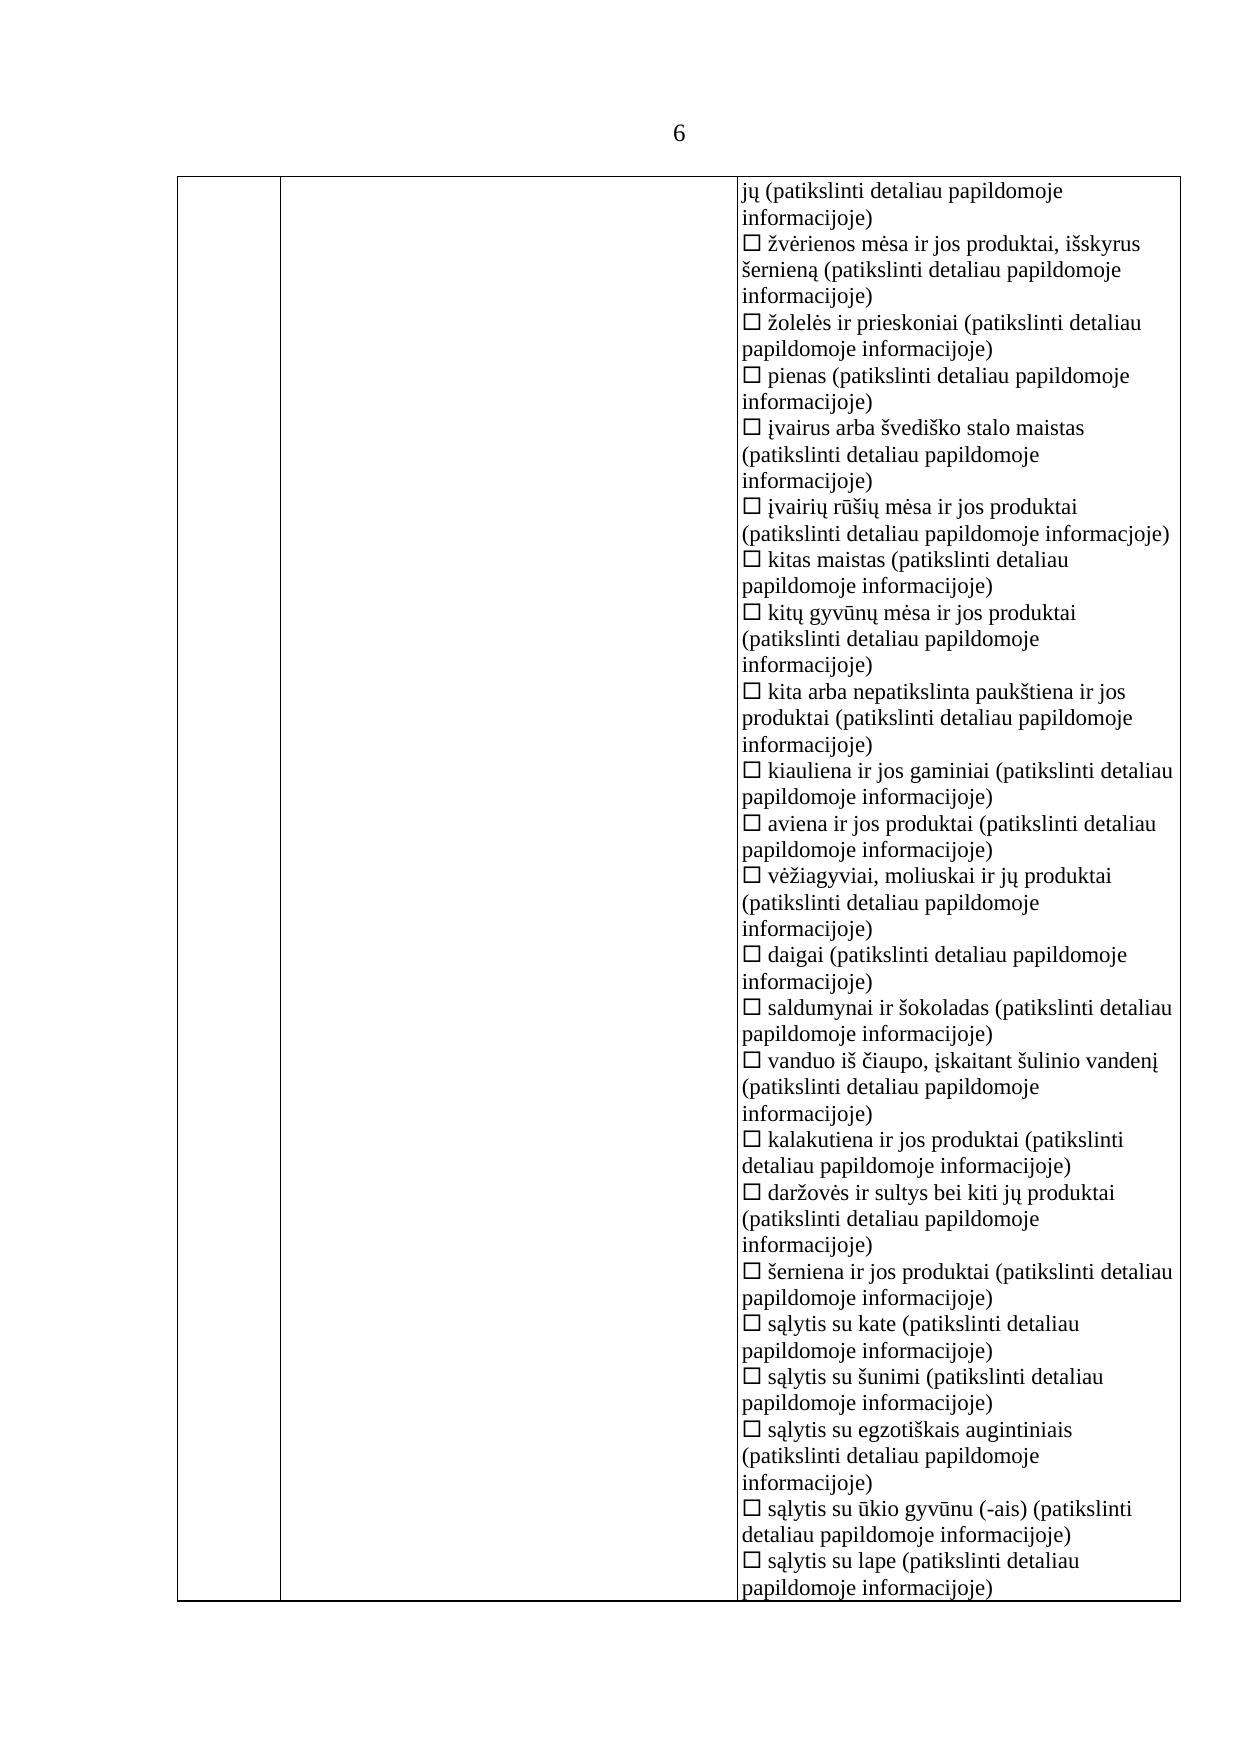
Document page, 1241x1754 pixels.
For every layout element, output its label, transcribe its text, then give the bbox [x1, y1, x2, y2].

table_cell jų (patikslinti detaliau papildomoje informacijoje)  žvėrienos mėsa ir jos produktai, išskyrus šernieną (patikslinti detaliau papildomoje informacijoje)  žolelės ir prieskoniai (patikslinti detaliau papildomoje informacijoje)  pienas (patikslinti detaliau papildomoje informacijoje)  įvairus arba švediško stalo maistas (patikslinti detaliau papildomoje informacijoje)  įvairių rūšių mėsa ir jos produktai (patikslinti detaliau papildomoje informacjoje)  kitas maistas (patikslinti detaliau papildomoje informacijoje)  kitų gyvūnų mėsa ir jos produktai (patikslinti detaliau papildomoje informacijoje)  kita arba nepatikslinta paukštiena ir jos produktai (patikslinti detaliau papildomoje informacijoje)  kiauliena ir jos gaminiai (patikslinti detaliau papildomoje informacijoje)  aviena ir jos produktai (patikslinti detaliau papildomoje informacijoje)  vėžiagyviai, moliuskai ir jų produktai (patikslinti detaliau papildomoje informacijoje)  daigai (patikslinti detaliau papildomoje informacijoje)  saldumynai ir šokoladas (patikslinti detaliau papildomoje informacijoje)  vanduo iš čiaupo, įskaitant šulinio vandenį (patikslinti detaliau papildomoje informacijoje)  kalakutiena ir jos produktai (patikslinti detaliau papildomoje informacijoje)  daržovės ir sultys bei kiti jų produktai (patikslinti detaliau papildomoje informacijoje)  šerniena ir jos produktai (patikslinti detaliau papildomoje informacijoje)  sąlytis su kate (patikslinti detaliau papildomoje informacijoje)  sąlytis su šunimi (patikslinti detaliau papildomoje informacijoje)  sąlytis su egzotiškais augintiniais (patikslinti detaliau papildomoje informacijoje)  sąlytis su ūkio gyvūnu (-ais) (patikslinti detaliau papildomoje informacijoje)  sąlytis su lape (patikslinti detaliau papildomoje informacijoje) [738, 177, 1180, 1600]
table_cell [178, 177, 280, 1600]
table_cell [281, 177, 737, 1600]
